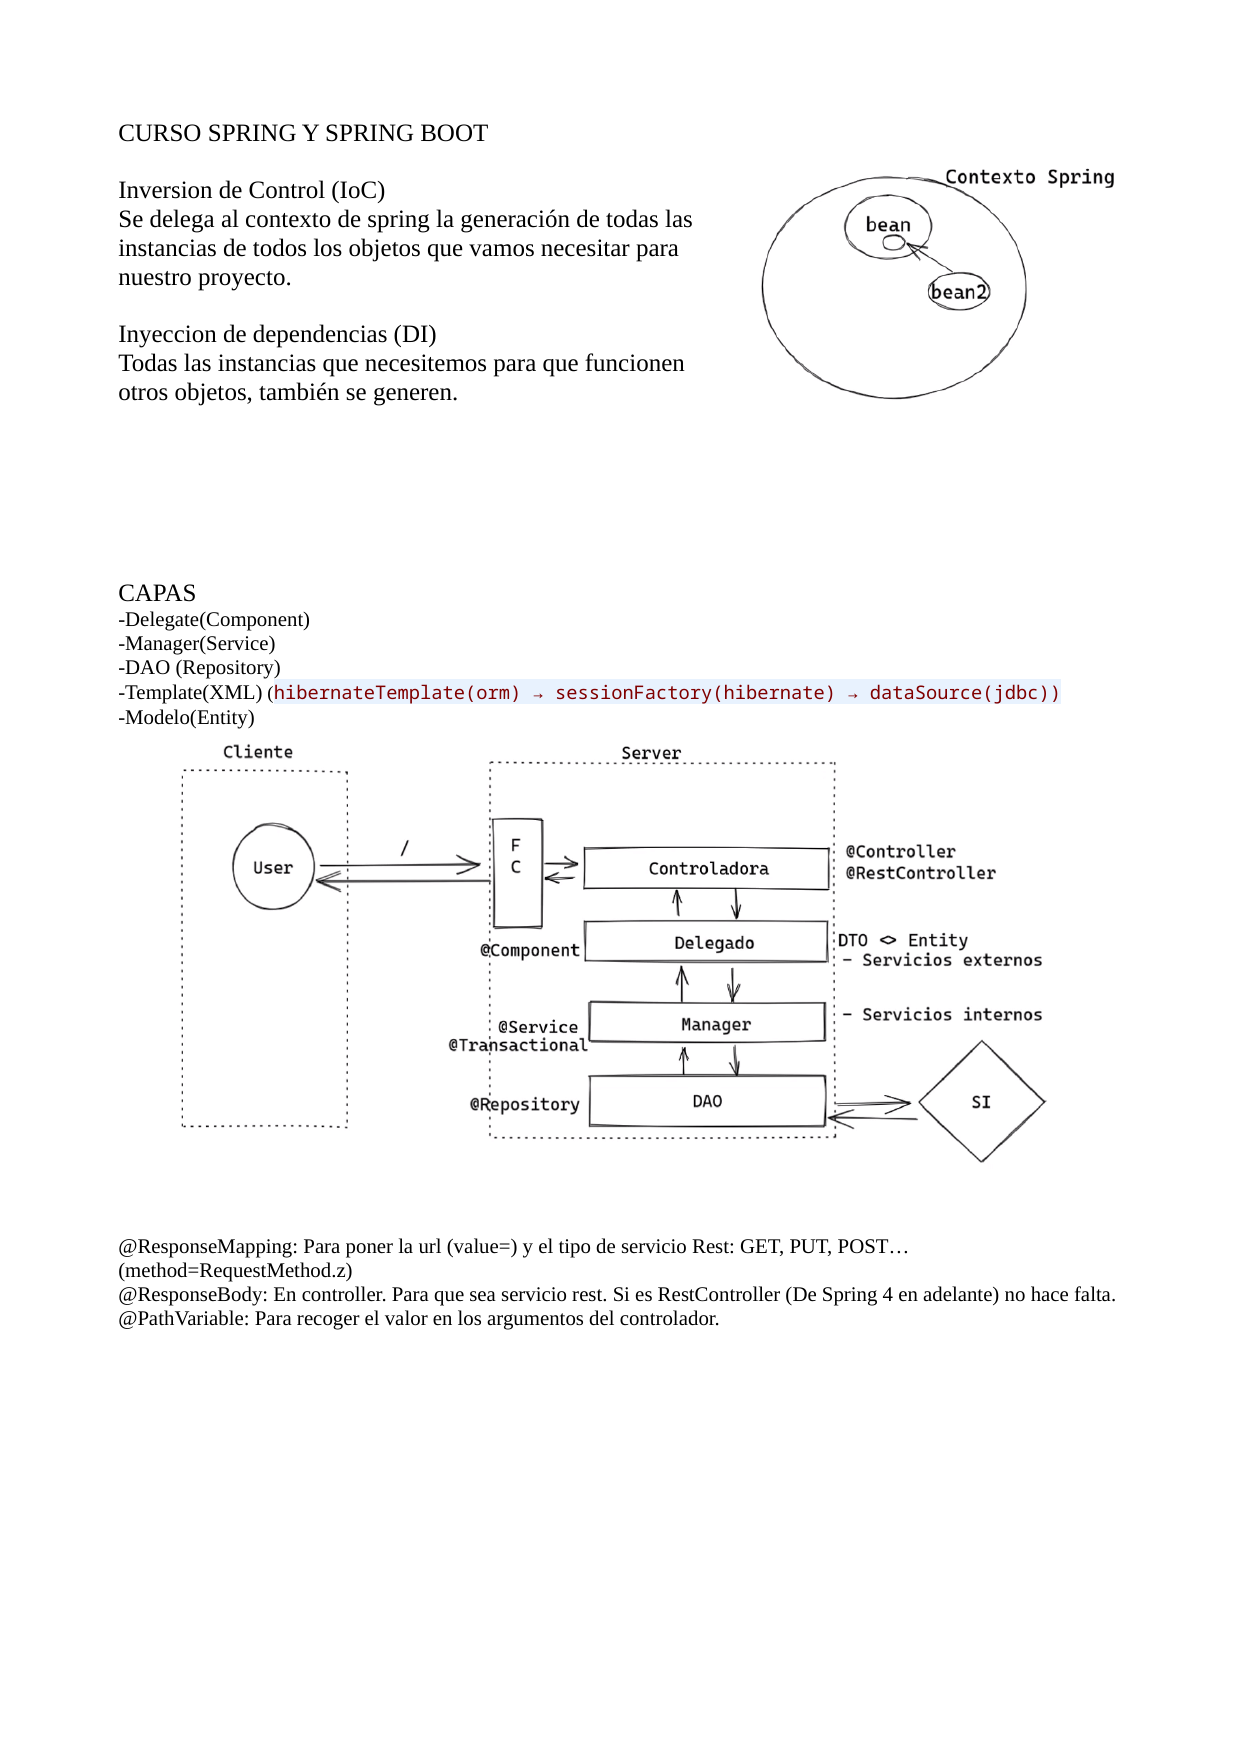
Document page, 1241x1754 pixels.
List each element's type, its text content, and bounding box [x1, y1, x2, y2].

text -Modelo(Entity) [118, 704, 1122, 729]
text CURSO SPRING Y SPRING BOOT [118, 118, 1122, 147]
text -Manager(Service) [118, 631, 1122, 655]
text Inversion de Control (IoC) [118, 176, 723, 204]
text @ResponseMapping: Para poner la url (value=) y el tipo de servicio Rest: GET, PUT, POST… (method=RequestMethod.z) [118, 1234, 1122, 1282]
text Inyeccion de dependencias (DI) [118, 319, 723, 348]
text CAPAS -Delegate(Component) [118, 578, 1122, 631]
picture [723, 152, 1116, 408]
text Todas las instancias que necesitemos para que funcionen otros objetos, también se generen. [118, 348, 723, 406]
text -DAO (Repository) [118, 655, 1122, 679]
text -Template(XML) (hibernateTemplate(orm) → sessionFactory(hibernate) → dataSource(jdbc)) [118, 679, 1122, 704]
text @PathVariable: Para recoger el valor en los argumentos del controlador. [118, 1306, 1122, 1330]
text Se delega al contexto de spring la generación de todas las instancias de todos los objetos que vamos necesitar para nuestro proyecto. [118, 204, 723, 291]
picture [163, 731, 1060, 1177]
text @ResponseBody: En controller. Para que sea servicio rest. Si es RestController (De Spring 4 en adelante) no hace falta. [118, 1282, 1122, 1306]
